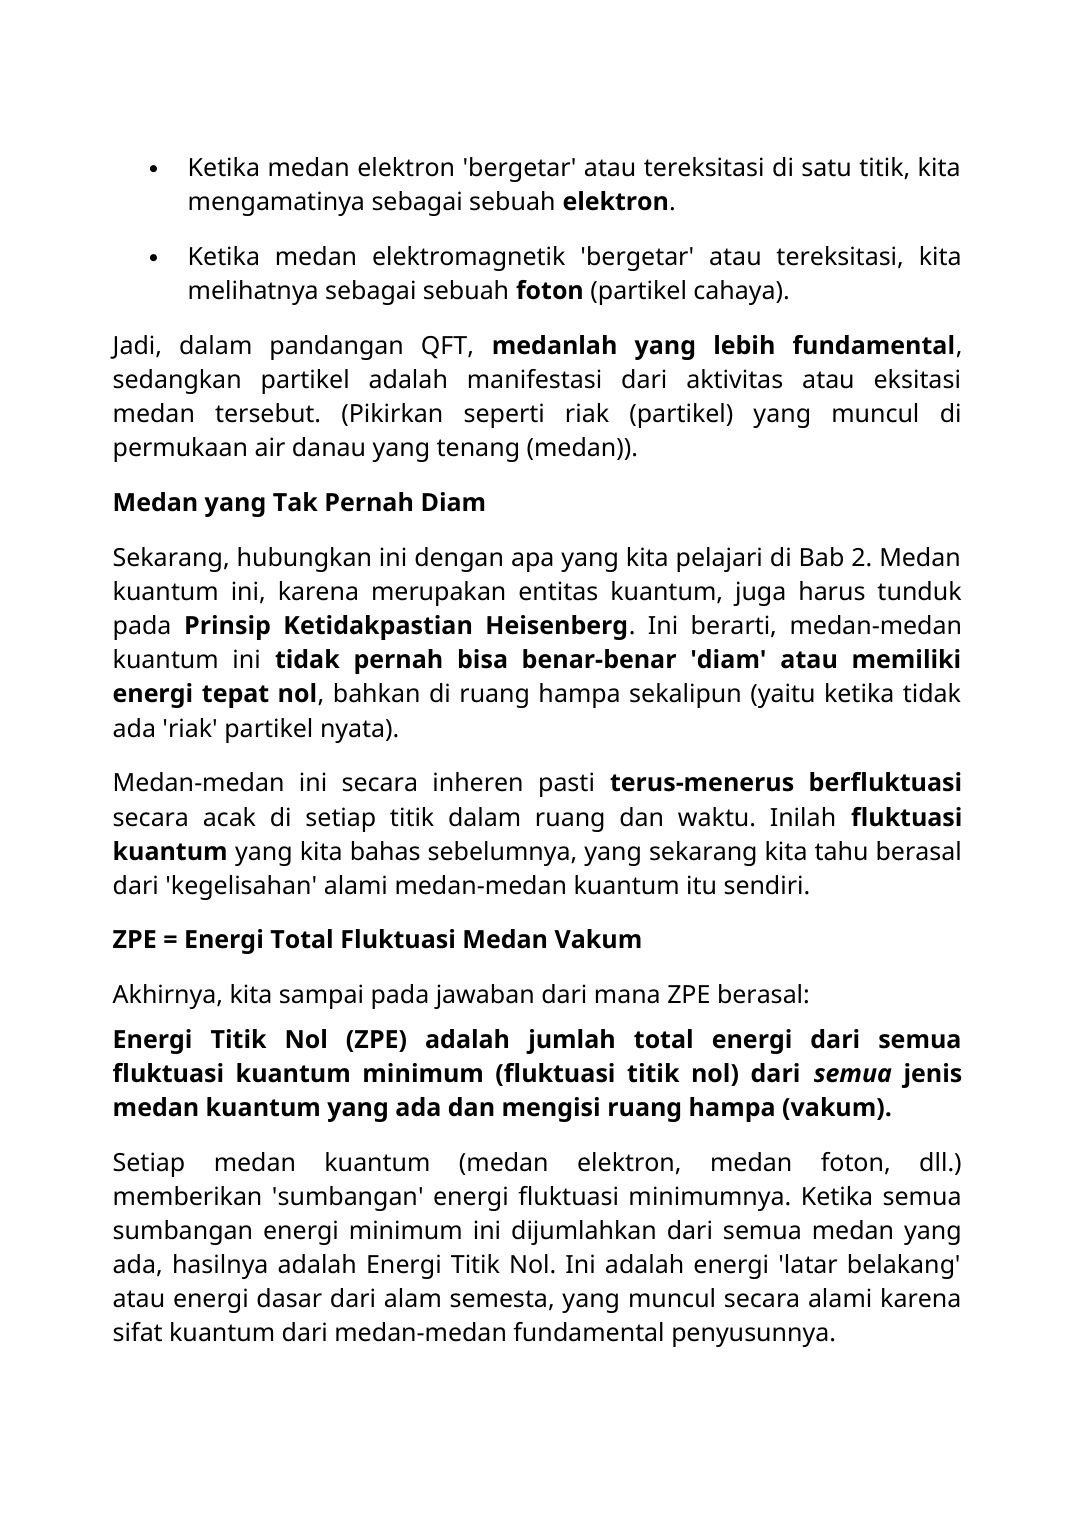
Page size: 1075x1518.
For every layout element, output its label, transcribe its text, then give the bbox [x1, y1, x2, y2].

list Ketika medan elektromagnetik 'bergetar' atau tereksitasi, kita melihatnya sebagai sebuah foton (partikel cahaya). [150, 239, 962, 307]
text Setiap medan kuantum (medan elektron, medan foton, dll.) memberikan 'sumbangan' energi fluktuasi minimumnya. Ketika semua sumbangan energi minimum ini dijumlahkan dari semua medan yang ada, hasilnya adalah Energi Titik Nol. Ini adalah energi 'latar belakang' atau energi dasar dari alam semesta, yang muncul secara alami karena sifat kuantum dari medan-medan fundamental penyusunnya. [112, 1144, 962, 1349]
text Medan-medan ini secara inheren pasti terus-menerus berfluktuasi secara acak di setiap titik dalam ruang dan waktu. Inilah fluktuasi kuantum yang kita bahas sebelumnya, yang sekarang kita tahu berasal dari 'kegelisahan' alami medan-medan kuantum itu sendiri. [112, 765, 962, 901]
text Jadi, dalam pandangan QFT, medanlah yang lebih fundamental, sedangkan partikel adalah manifestasi dari aktivitas atau eksitasi medan tersebut. (Pikirkan seperti riak (partikel) yang muncul di permukaan air danau yang tenang (medan)). [112, 328, 962, 464]
list Ketika medan elektron 'bergetar' atau tereksitasi di satu titik, kita mengamatinya sebagai sebuah elektron. [150, 150, 962, 218]
text ZPE = Energi Total Fluktuasi Medan Vakum [112, 922, 962, 956]
text Energi Titik Nol (ZPE) adalah jumlah total energi dari semua fluktuasi kuantum minimum (fluktuasi titik nol) dari semua jenis medan kuantum yang ada dan mengisi ruang hampa (vakum). [112, 1022, 962, 1124]
text Akhirnya, kita sampai pada jawaban dari mana ZPE berasal: [112, 977, 962, 1011]
text Medan yang Tak Pernah Diam [112, 485, 962, 519]
text Sekarang, hubungkan ini dengan apa yang kita pelajari di Bab 2. Medan kuantum ini, karena merupakan entitas kuantum, juga harus tunduk pada Prinsip Ketidakpastian Heisenberg. Ini berarti, medan-medan kuantum ini tidak pernah bisa benar-benar 'diam' atau memiliki energi tepat nol, bahkan di ruang hampa sekalipun (yaitu ketika tidak ada 'riak' partikel nyata). [112, 540, 962, 744]
